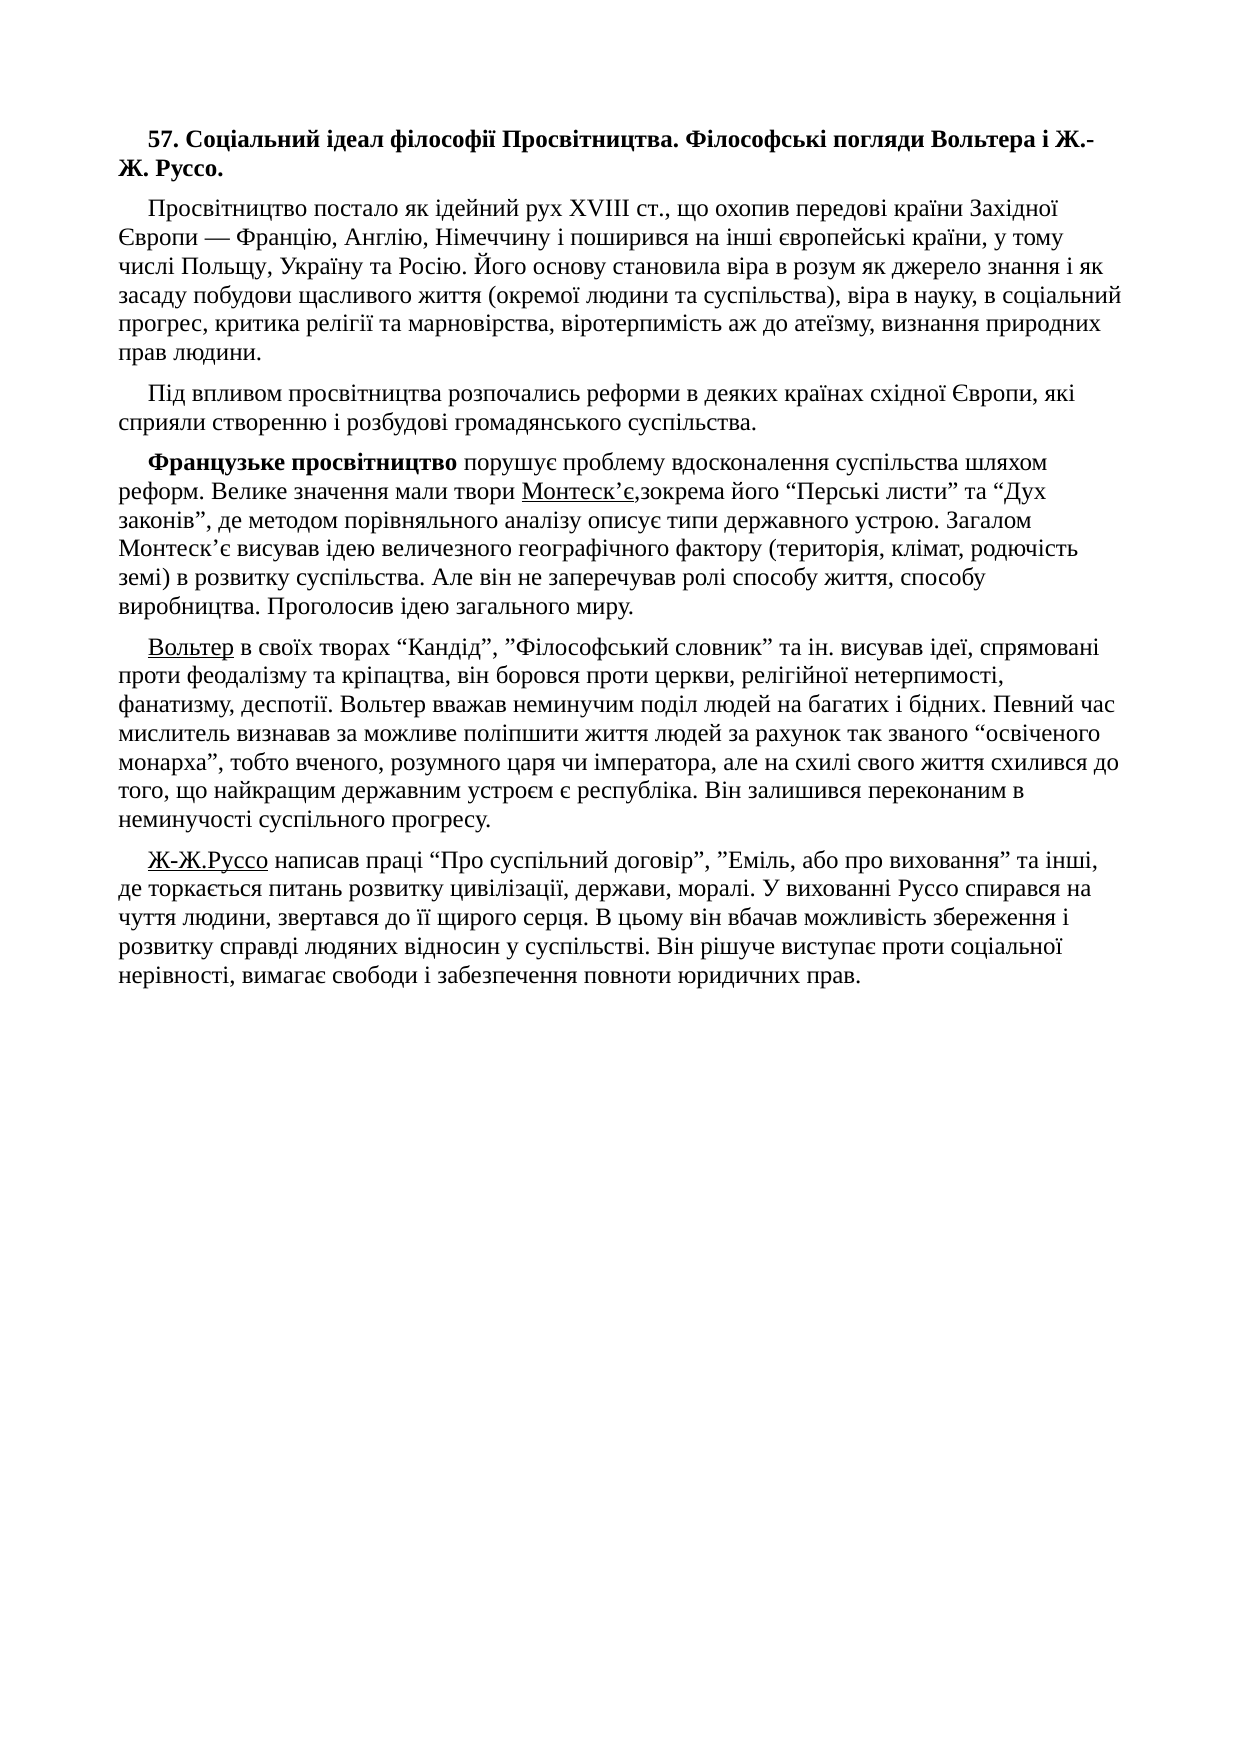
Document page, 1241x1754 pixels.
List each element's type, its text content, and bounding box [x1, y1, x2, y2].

text Французьке просвітництво порушує проблему вдосконалення суспільства шляхом реформ. Велике значення мали твори Монтеск’є,зокрема його “Перські листи” та “Дух законів”, де методом порівняльного аналізу описує типи державного устрою. Загалом Монтеск’є висував ідею величезного географічного фактору (територія, клімат, родючість земі) в розвитку суспільства. Але він не заперечував ролі способу життя, способу виробництва. Проголосив ідею загального миру. [118, 447, 1122, 620]
text Під впливом просвітництва розпочались реформи в деяких країнах східної Європи, які сприяли створенню і розбудові громадянського суспільства. [118, 378, 1122, 435]
text Ж-Ж.Руссо написав праці “Про суспільний договір”, ”Еміль, або про виховання” та інші, де торкається питань розвитку цивілізації, держави, моралі. У вихованні Руссо спирався на чуття людини, звертався до її щирого серця. В цьому він вбачав можливість збереження і розвитку справді людяних відносин у суспільстві. Він рішуче виступає проти соціальної нерівності, вимагає свободи і забезпечення повноти юридичних прав. [118, 845, 1122, 988]
text Просвітництво постало як ідейний рух XVIII ст., що охопив передові країни Західної Європи — Францію, Англію, Німеччину і поширився на інші європейські країни, у тому числі Польщу, Україну та Росію. Його основу становила віра в розум як джерело знання і як засаду побудови щасливого життя (окремої людини та суспільства), віра в науку, в соціальний прогрес, критика релігії та марновірства, віротерпимість аж до атеїзму, визнання природних прав людини. [118, 193, 1122, 366]
text 57. Соціальний ідеал філософії Просвітництва. Філософські погляди Вольтера і Ж.-Ж. Руссо. [118, 124, 1122, 182]
text Вольтер в своїх творах “Кандід”, ”Філософський словник” та ін. висував ідеї, спрямовані проти феодалізму та кріпацтва, він боровся проти церкви, релігійної нетерпимості, фанатизму, деспотії. Вольтер вважав неминучим поділ людей на багатих і бідних. Певний час мислитель визнавав за можливе поліпшити життя людей за рахунок так званого “освіченого монарха”, тобто вченого, розумного царя чи імператора, але на схилі свого життя схилився до того, що найкращим державним устроєм є республіка. Він залишився переконаним в неминучості суспільного прогресу. [118, 632, 1122, 833]
